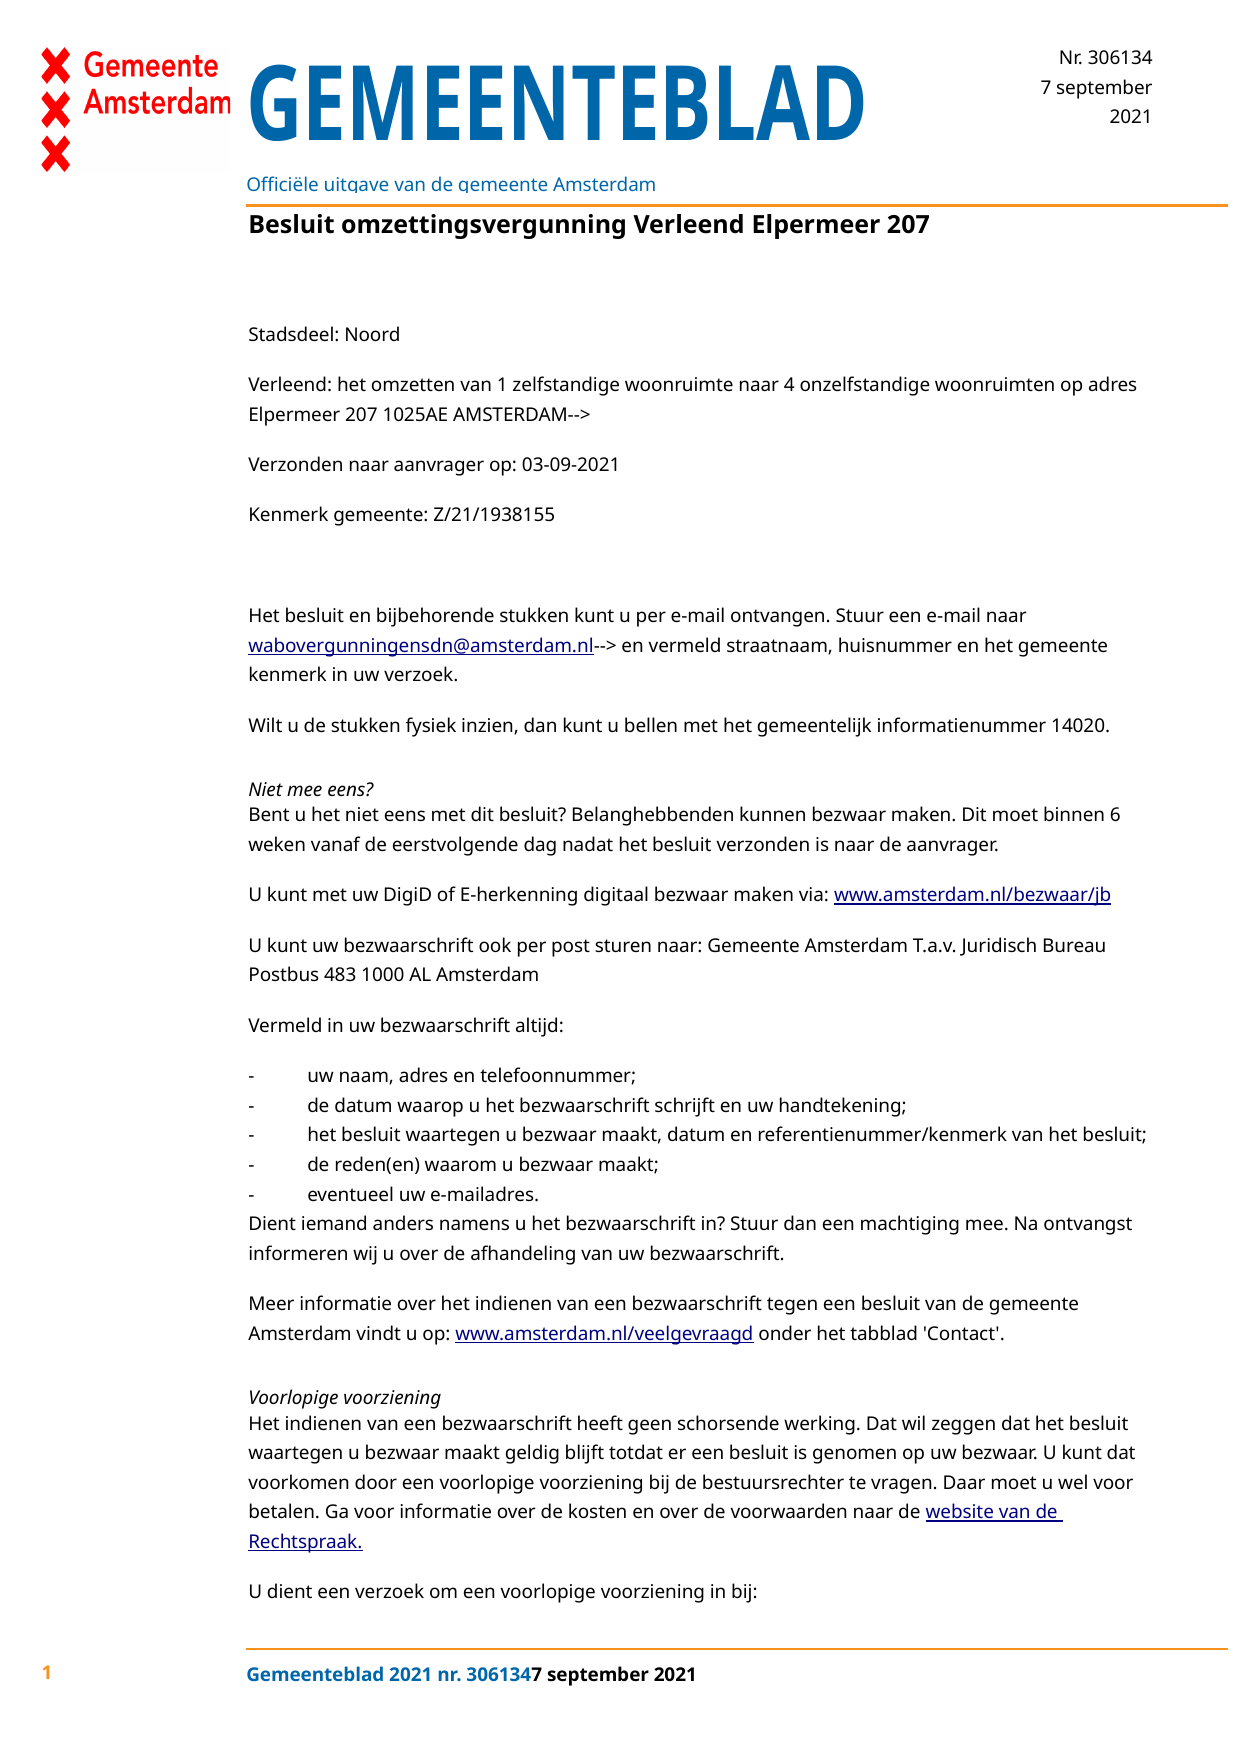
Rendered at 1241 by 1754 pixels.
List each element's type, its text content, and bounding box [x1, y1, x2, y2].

text Bent u het niet eens met dit besluit? Belanghebbenden kunnen bezwaar maken. Dit moet binnen 6 weken vanaf de eerstvolgende dag nadat het besluit verzonden is naar de aanvrager. [248, 802, 1152, 857]
text Besluit omzettingsvergunning Verleend Elpermeer 207 [248, 207, 1152, 241]
text Vermeld in uw bezwaarschrift altijd: [248, 1012, 1152, 1038]
text Het besluit en bijbehorende stukken kunt u per e-mail ontvangen. Stuur een e-mail naar wabovergunningensdn@amsterdam.nl--> en vermeld straatnaam, huisnummer en het gemeente kenmerk in uw verzoek. [248, 602, 1152, 687]
list het besluit waartegen u bezwaar maakt, datum en referentienummer/kenmerk van het besluit; [248, 1122, 1152, 1147]
text U kunt uw bezwaarschrift ook per post sturen naar: Gemeente Amsterdam T.a.v. Juridisch Bureau Postbus 483 1000 AL Amsterdam [248, 932, 1152, 987]
text Verleend: het omzetten van 1 zelfstandige woonruimte naar 4 onzelfstandige woonruimten op adres Elpermeer 207 1025AE AMSTERDAM--> [248, 371, 1152, 426]
text Niet mee eens? [248, 776, 1152, 802]
text Wilt u de stukken fysiek inzien, dan kunt u bellen met het gemeentelijk informatienummer 14020. [248, 712, 1152, 738]
text U kunt met uw DigiD of E-herkenning digitaal bezwaar maken via: www.amsterdam.nl/bezwaar/jb [248, 882, 1152, 907]
text U dient een verzoek om een voorlopige voorziening in bij: [248, 1578, 1152, 1604]
text Verzonden naar aanvrager op: 03-09-2021 [248, 451, 1152, 477]
list de datum waarop u het bezwaarschrift schrijft en uw handtekening; [248, 1092, 1152, 1118]
list de reden(en) waarom u bezwaar maakt; [248, 1151, 1152, 1177]
text Voorlopige voorziening [248, 1384, 1152, 1410]
list eventueel uw e-mailadres. [248, 1181, 1152, 1207]
text Meer informatie over het indienen van een bezwaarschrift tegen een besluit van de gemeente Amsterdam vindt u op: www.amsterdam.nl/veelgevraagd onder het tabblad 'Contact'. [248, 1290, 1152, 1346]
text Stadsdeel: Noord [248, 321, 1152, 346]
list uw naam, adres en telefoonnummer; [248, 1062, 1152, 1088]
text Het indienen van een bezwaarschrift heeft geen schorsende werking. Dat wil zeggen dat het besluit waartegen u bezwaar maakt geldig blijft totdat er een besluit is genomen op uw bezwaar. U kunt dat voorkomen door een voorlopige voorziening bij de bestuursrechter te vragen. Daar moet u wel voor betalen. Ga voor informatie over de kosten en over de voorwaarden naar de website van de Rechtspraak. [248, 1410, 1152, 1554]
text Dient iemand anders namens u het bezwaarschrift in? Stuur dan een machtiging mee. Na ontvangst informeren wij u over de afhandeling van uw bezwaarschrift. [248, 1210, 1152, 1266]
text Kenmerk gemeente: Z/21/1938155 [248, 502, 1152, 527]
picture [41, 47, 231, 172]
